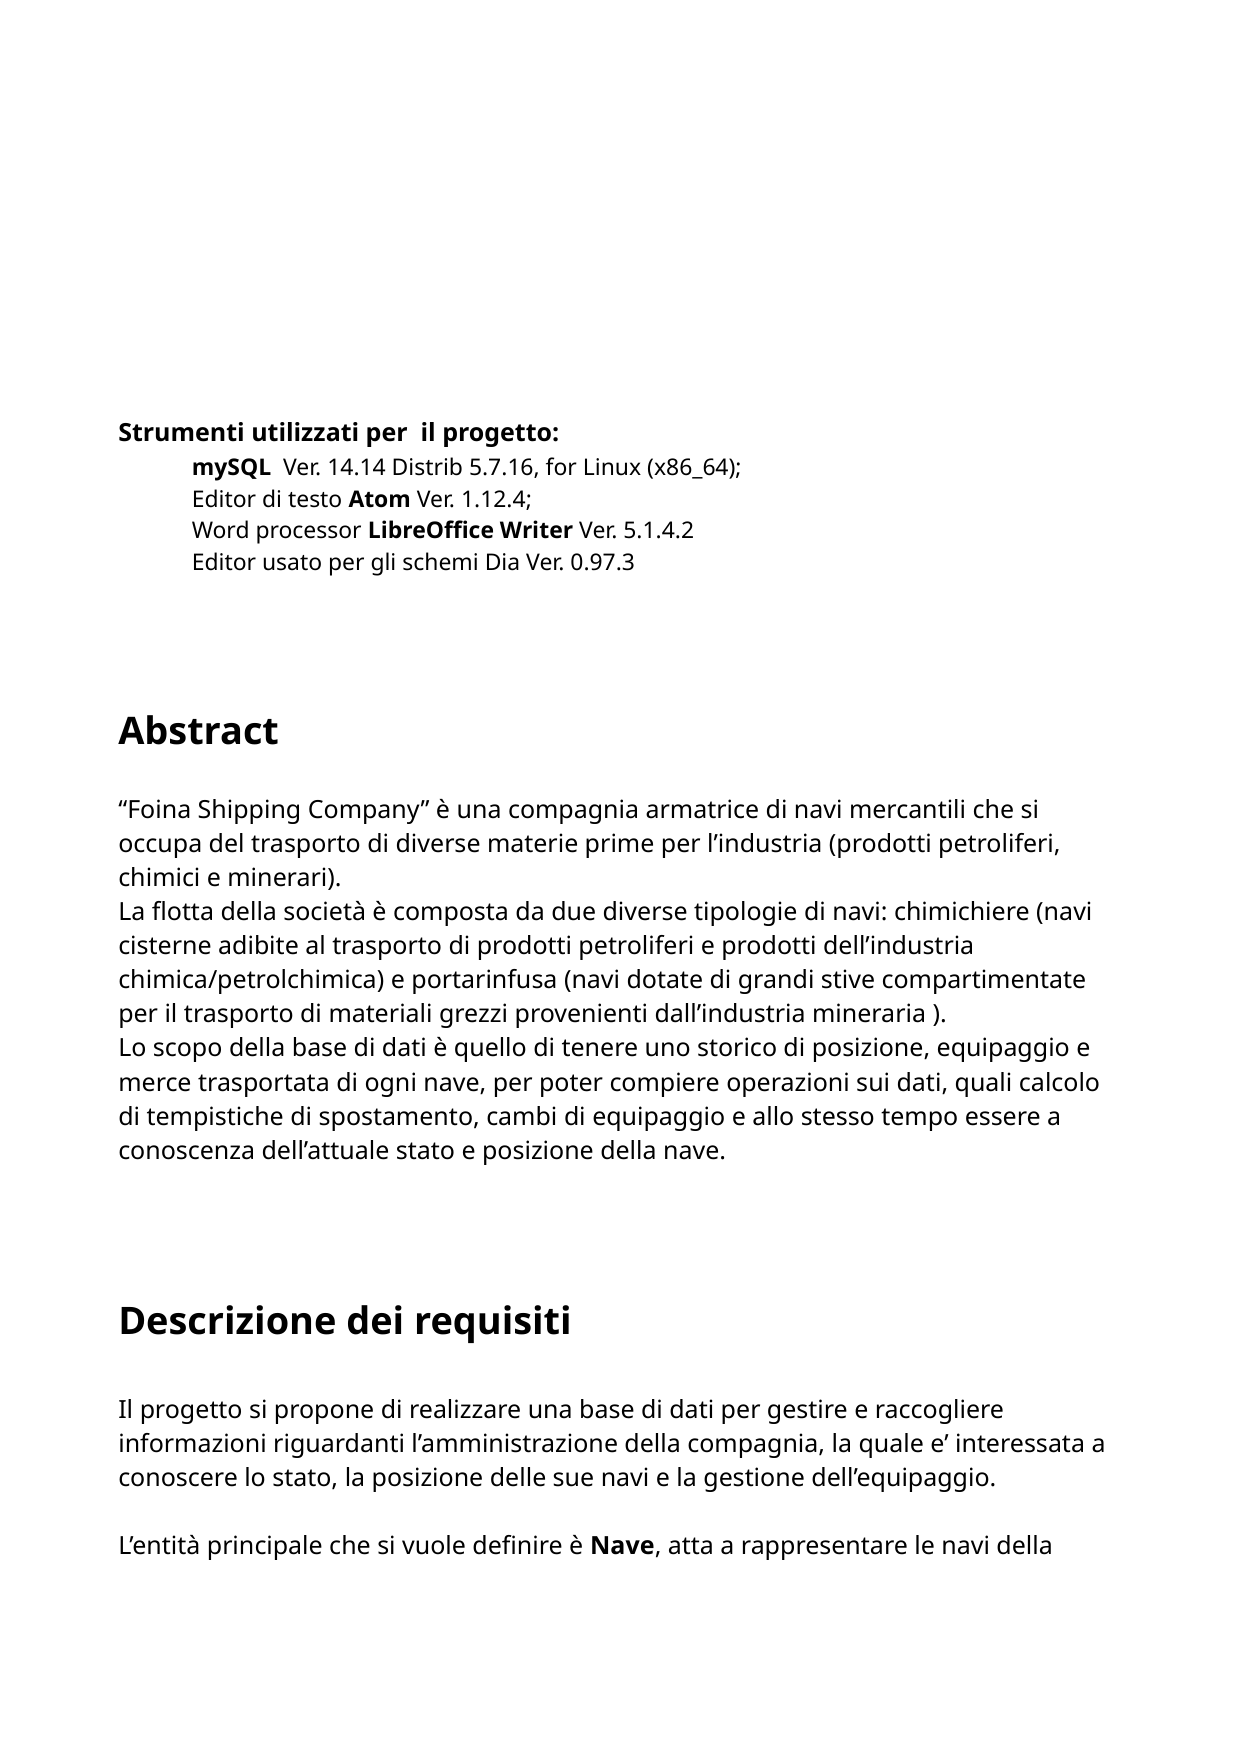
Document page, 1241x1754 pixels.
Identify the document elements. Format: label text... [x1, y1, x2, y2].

subtitle Descrizione dei requisiti [118, 1293, 1122, 1345]
text Lo scopo della base di dati è quello di tenere uno storico di posizione, equipaggio e merce trasportata di ogni nave, per poter compiere operazioni sui dati, quali calcolo di tempistiche di spostamento, cambi di equipaggio e allo stesso tempo essere a conoscenza dell’attuale stato e posizione della nave. [118, 1030, 1122, 1166]
text Il progetto si propone di realizzare una base di dati per gestire e raccogliere informazioni riguardanti l’amministrazione della compagnia, la quale e’ interessata a conoscere lo stato, la posizione delle sue navi e la gestione dell’equipaggio. [118, 1392, 1122, 1494]
text mySQL Ver. 14.14 Distrib 5.7.16, for Linux (x86_64); [118, 449, 1122, 483]
text Word processor LibreOffice Writer Ver. 5.1.4.2 [118, 514, 1122, 545]
text La flotta della società è composta da due diverse tipologie di navi: chimichiere (navi cisterne adibite al trasporto di prodotti petroliferi e prodotti dell’industria chimica/petrolchimica) e portarinfusa (navi dotate di grandi stive compartimentate per il trasporto di materiali grezzi provenienti dall’industria mineraria ). [118, 894, 1122, 1030]
text “Foina Shipping Company” è una compagnia armatrice di navi mercantili che si occupa del trasporto di diverse materie prime per l’industria (prodotti petroliferi, chimici e minerari). [118, 792, 1122, 894]
text Strumenti utilizzati per il progetto: [118, 415, 1122, 449]
text Editor di testo Atom Ver. 1.12.4; [118, 483, 1122, 514]
subtitle Abstract [118, 704, 1122, 756]
text Editor usato per gli schemi Dia Ver. 0.97.3 [118, 545, 1122, 577]
text L’entità principale che si vuole definire è Nave, atta a rappresentare le navi della [118, 1528, 1122, 1562]
